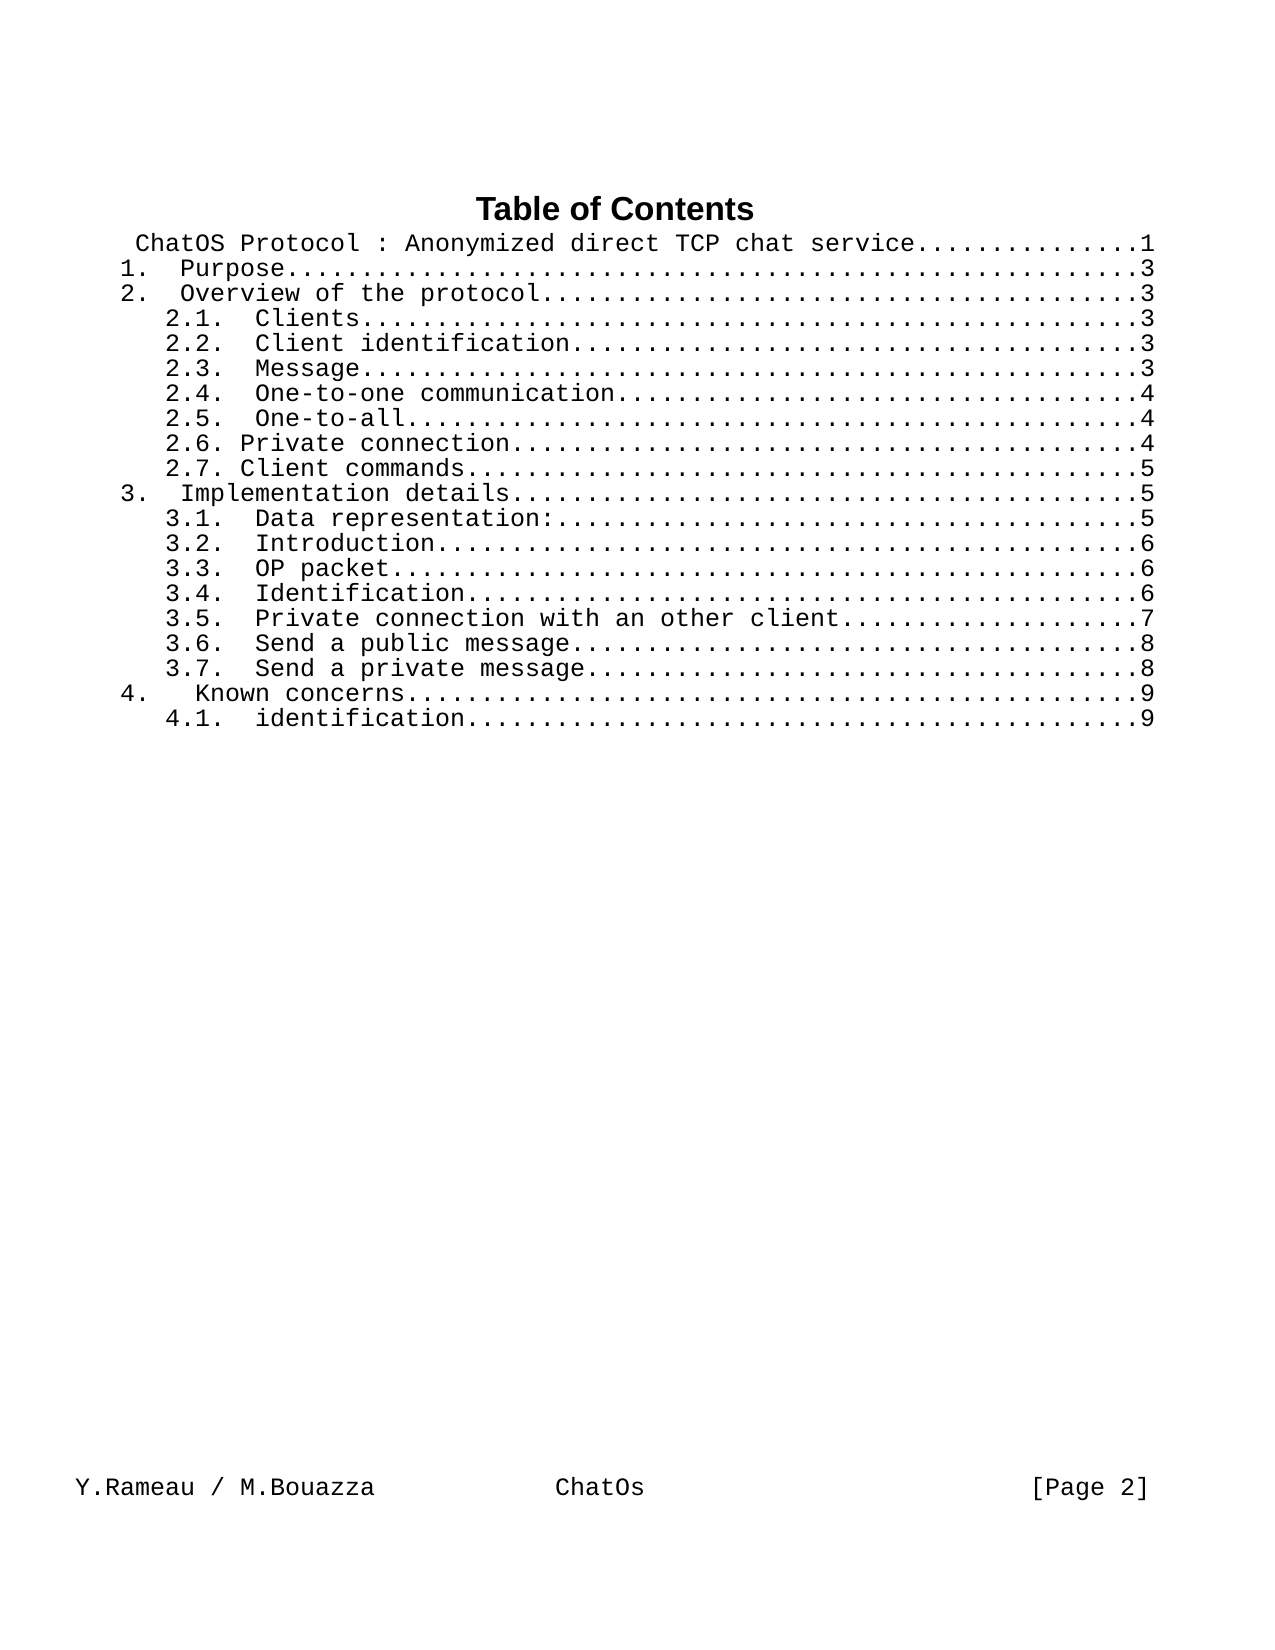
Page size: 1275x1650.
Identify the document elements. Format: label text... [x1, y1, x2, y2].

text 1. Purpose 3 [120, 256, 1155, 281]
text 2.6. Private connection 4 [165, 431, 1155, 456]
text 2.5. One-to-all 4 [165, 406, 1155, 431]
text 3.7. Send a private message 8 [165, 656, 1155, 681]
text 4. Known concerns 9 [120, 681, 1155, 706]
text 4.1. identification 9 [165, 706, 1155, 731]
text 3.6. Send a public message 8 [165, 631, 1155, 656]
text 3.5. Private connection with an other client 7 [165, 606, 1155, 631]
text 2.3. Message 3 [165, 356, 1155, 381]
text ChatOS Protocol : Anonymized direct TCP chat service 1 [120, 231, 1155, 256]
text 3.3. OP packet 6 [165, 556, 1155, 581]
text 3. Implementation details 5 [120, 481, 1155, 506]
subtitle Table of Contents [75, 200, 1155, 225]
text 2.7. Client commands 5 [165, 456, 1155, 481]
text 3.1. Data representation: 5 [165, 506, 1155, 531]
text 3.4. Identification 6 [165, 581, 1155, 606]
text 2.2. Client identification 3 [165, 331, 1155, 356]
text 3.2. Introduction 6 [165, 531, 1155, 556]
text 2. Overview of the protocol 3 [120, 281, 1155, 306]
text 2.4. One-to-one communication 4 [165, 381, 1155, 406]
text 2.1. Clients 3 [165, 306, 1155, 331]
